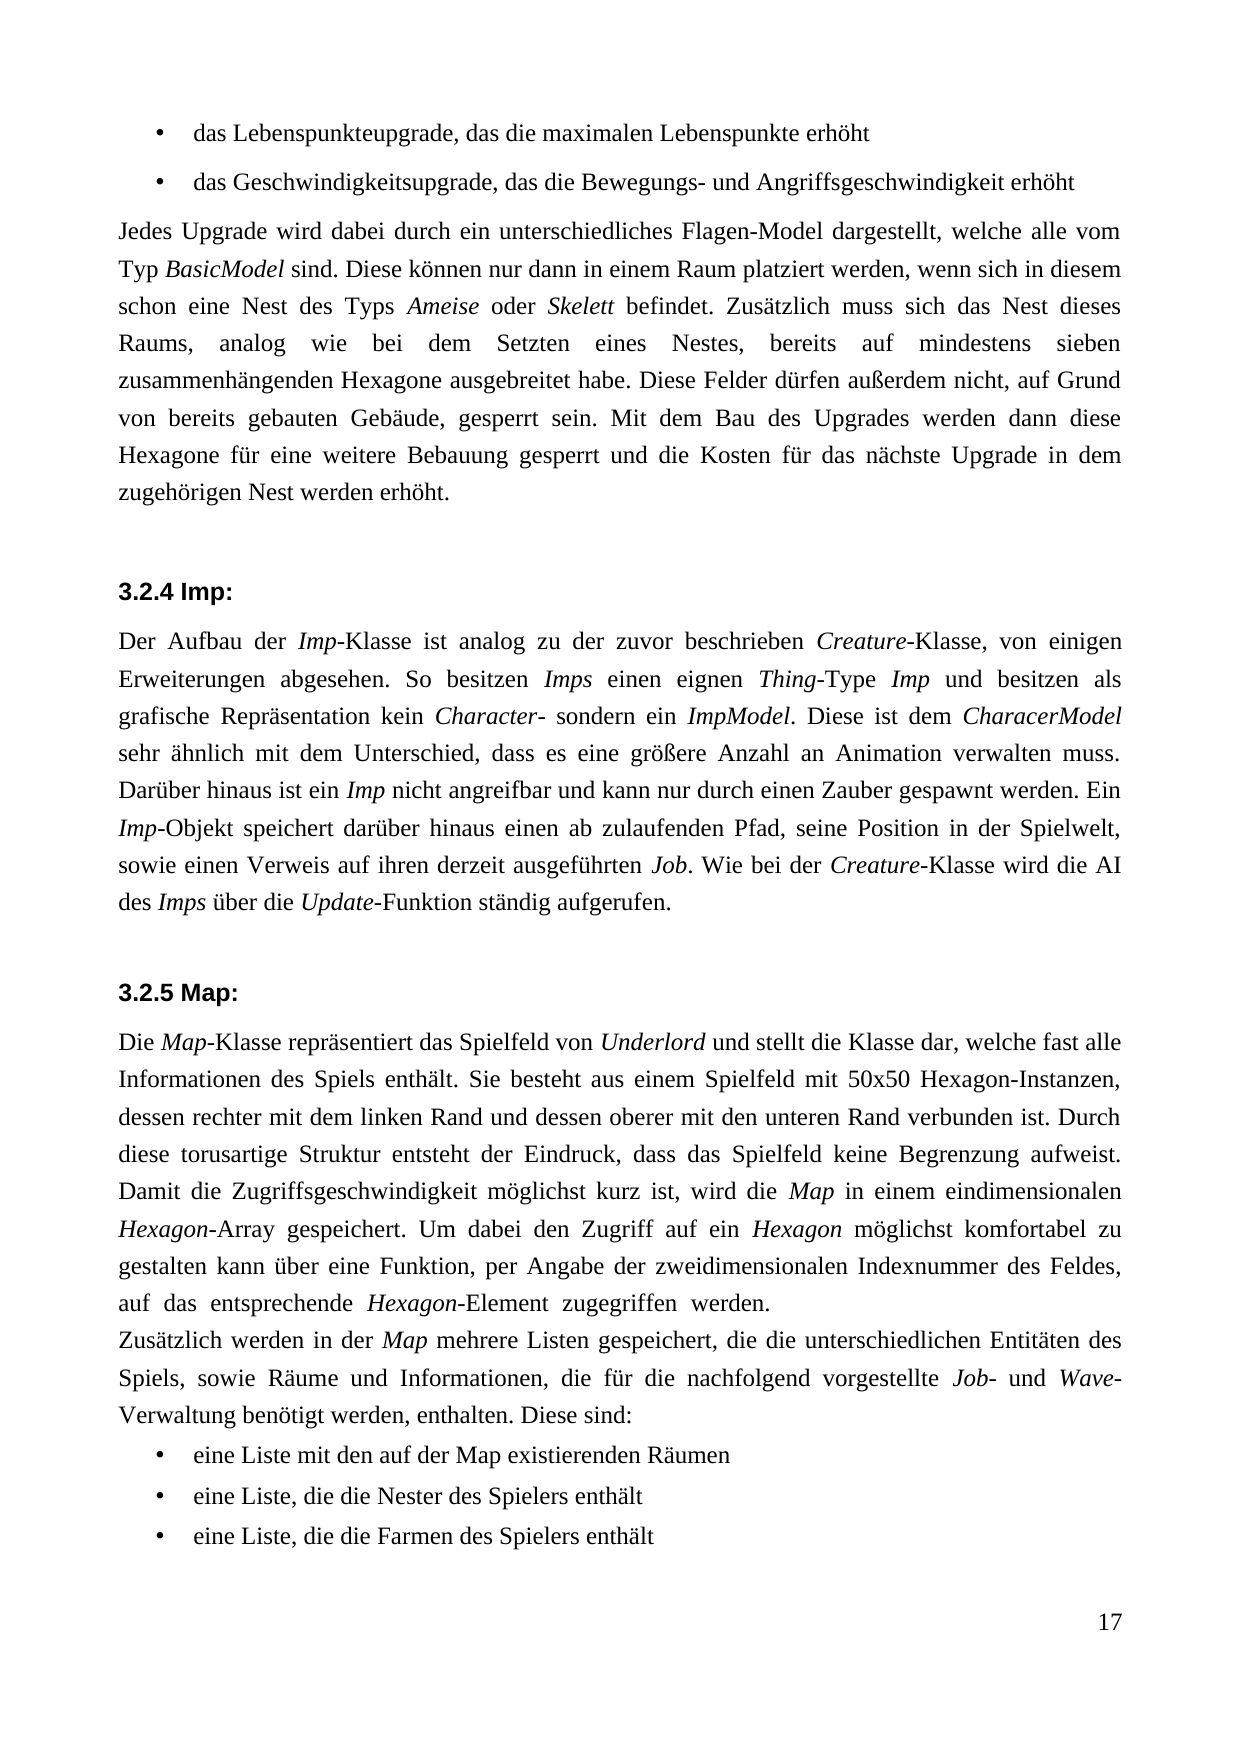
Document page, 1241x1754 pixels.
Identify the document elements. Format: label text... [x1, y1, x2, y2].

list eine Liste, die die Farmen des Spielers enthält [156, 1521, 1122, 1550]
list eine Liste mit den auf der Map existierenden Räumen [156, 1441, 1122, 1469]
list eine Liste, die die Nester des Spielers enthält [156, 1481, 1122, 1509]
list das Lebenspunkteupgrade, das die maximalen Lebenspunkte erhöht [156, 118, 1122, 147]
list das Geschwindigkeitsupgrade, das die Bewegungs- und Angriffsgeschwindigkeit erhöht [156, 167, 1122, 196]
text Der Aufbau der Imp-Klasse ist analog zu der zuvor beschrieben Creature-Klasse, von einigen Erweiterungen abgesehen. So besitzen Imps einen eignen Thing-Type Imp und besitzen als grafische Repräsentation kein Character- sondern ein ImpModel. Diese ist dem CharacerModel sehr ähnlich mit dem Unterschied, dass es eine größere Anzahl an Animation verwalten muss. Darüber hinaus ist ein Imp nicht angreifbar und kann nur durch einen Zauber gespawnt werden. Ein Imp-Objekt speichert darüber hinaus einen ab zulaufenden Pfad, seine Position in der Spielwelt, sowie einen Verweis auf ihren derzeit ausgeführten Job. Wie bei der Creature-Klasse wird die AI des Imps über die Update-Funktion ständig aufgerufen. [118, 626, 1122, 916]
text 3.2.4 Imp: [118, 577, 1122, 605]
text 3.2.5 Map: [118, 977, 1122, 1006]
text Jedes Upgrade wird dabei durch ein unterschiedliches Flagen-Model dargestellt, welche alle vom Typ BasicModel sind. Diese können nur dann in einem Raum platziert werden, wenn sich in diesem schon eine Nest des Typs Ameise oder Skelett befindet. Zusätzlich muss sich das Nest dieses Raums, analog wie bei dem Setzten eines Nestes, bereits auf mindestens sieben zusammenhängenden Hexagone ausgebreitet habe. Diese Felder dürfen außerdem nicht, auf Grund von bereits gebauten Gebäude, gesperrt sein. Mit dem Bau des Upgrades werden dann diese Hexagone für eine weitere Bebauung gesperrt und die Kosten für das nächste Upgrade in dem zugehörigen Nest werden erhöht. [118, 216, 1122, 506]
text Die Map-Klasse repräsentiert das Spielfeld von Underlord und stellt die Klasse dar, welche fast alle Informationen des Spiels enthält. Sie besteht aus einem Spielfeld mit 50x50 Hexagon-Instanzen, dessen rechter mit dem linken Rand und dessen oberer mit den unteren Rand verbunden ist. Durch diese torusartige Struktur entsteht der Eindruck, dass das Spielfeld keine Begrenzung aufweist. Damit die Zugriffsgeschwindigkeit möglichst kurz ist, wird die Map in einem eindimensionalen Hexagon-Array gespeichert. Um dabei den Zugriff auf ein Hexagon möglichst komfortabel zu gestalten kann über eine Funktion, per Angabe der zweidimensionalen Indexnummer des Feldes, auf das entsprechende Hexagon-Element zugegriffen werden. Zusätzlich werden in der Map mehrere Listen gespeichert, die die unterschiedlichen Entitäten des Spiels, sowie Räume und Informationen, die für die nachfolgend vorgestellte Job- und Wave-Verwaltung benötigt werden, enthalten. Diese sind: [118, 1027, 1122, 1429]
